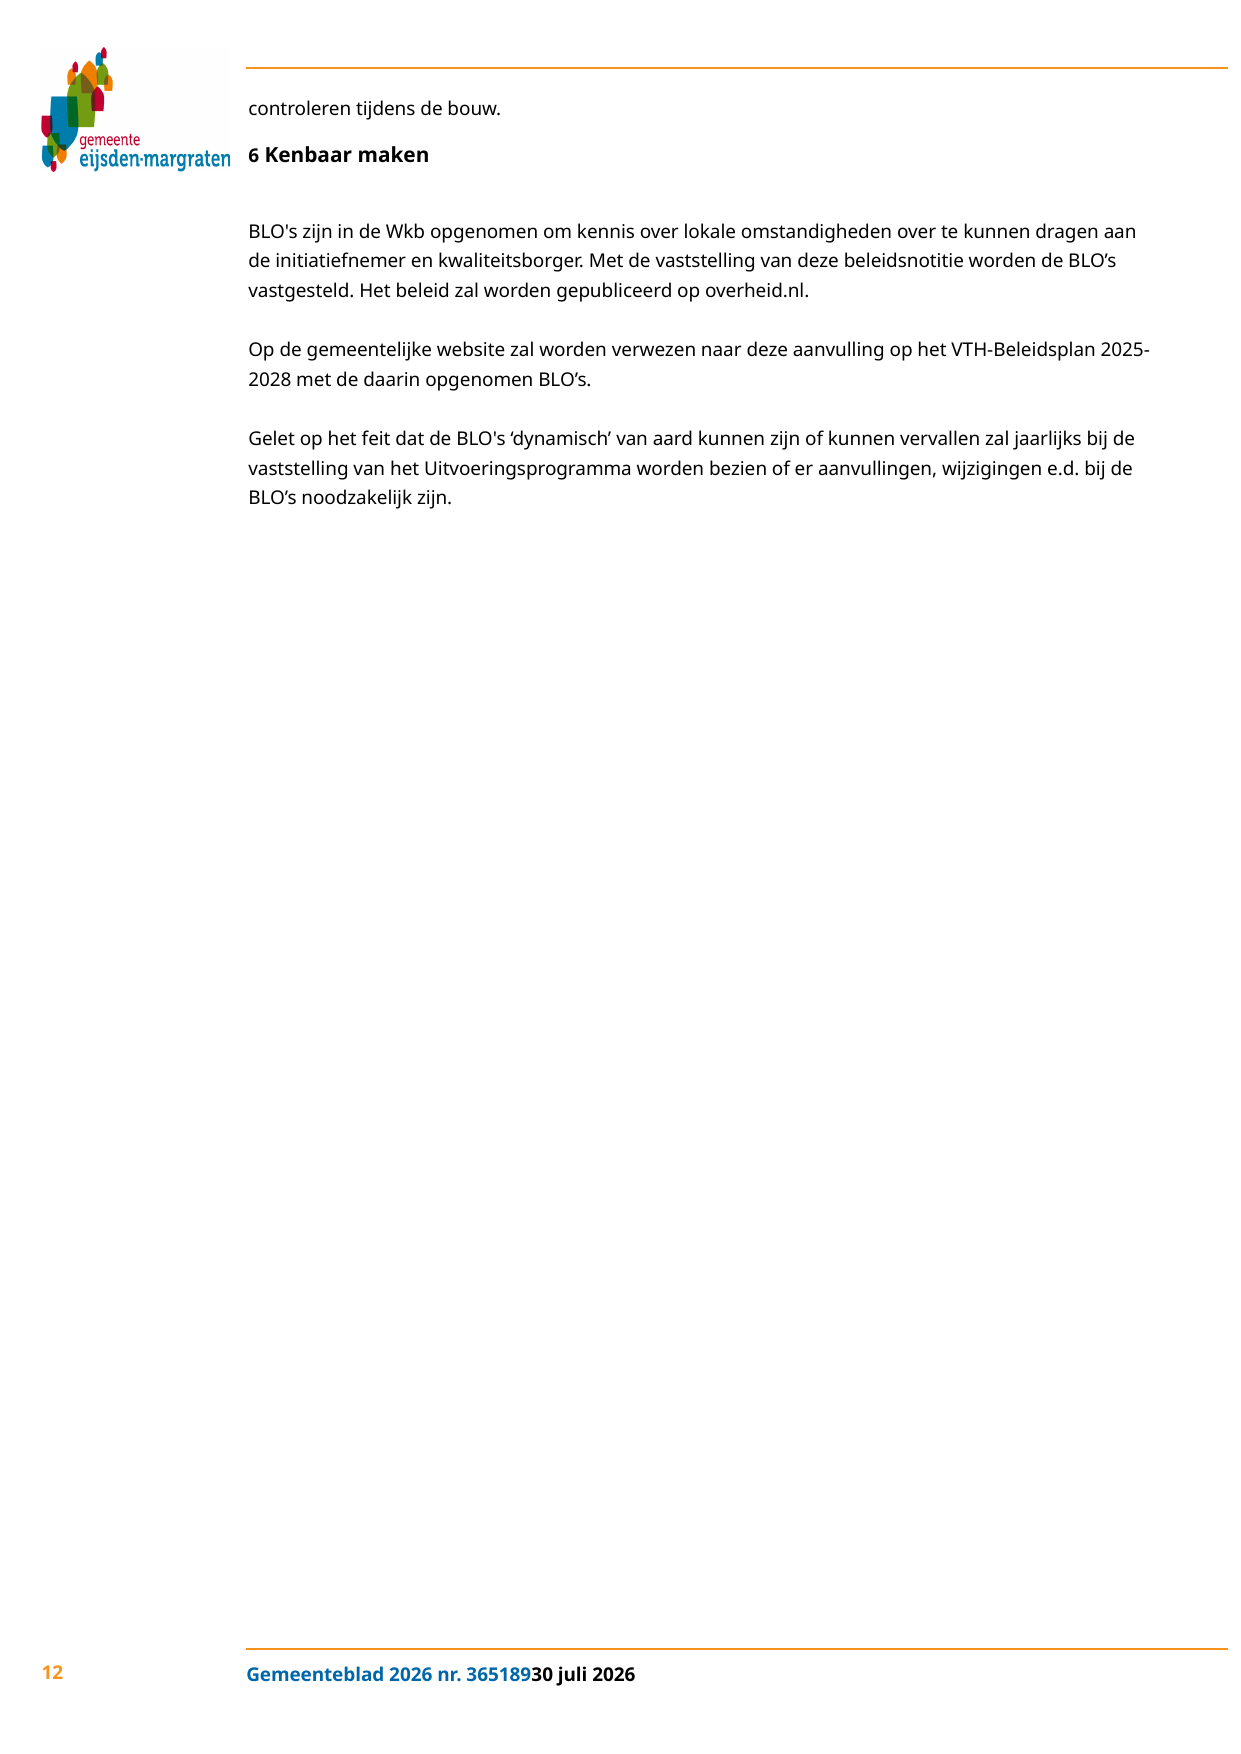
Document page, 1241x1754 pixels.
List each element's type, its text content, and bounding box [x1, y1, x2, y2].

text controleren tijdens de bouw. [248, 95, 1152, 121]
picture [41, 47, 231, 172]
text BLO's zijn in de Wkb opgenomen om kennis over lokale omstandigheden over te kunnen dragen aan de initiatiefnemer en kwaliteitsborger. Met de vaststelling van deze beleidsnotitie worden de BLO’s vastgesteld. Het beleid zal worden gepubliceerd op overheid.nl. [248, 218, 1152, 303]
text Op de gemeentelijke website zal worden verwezen naar deze aanvulling op het VTH-Beleidsplan 2025-2028 met de daarin opgenomen BLO’s. [248, 336, 1152, 392]
text 6 Kenbaar maken [248, 140, 1152, 169]
text Gelet op het feit dat de BLO's ‘dynamisch’ van aard kunnen zijn of kunnen vervallen zal jaarlijks bij de vaststelling van het Uitvoeringsprogramma worden bezien of er aanvullingen, wijzigingen e.d. bij de BLO’s noodzakelijk zijn. [248, 425, 1152, 510]
